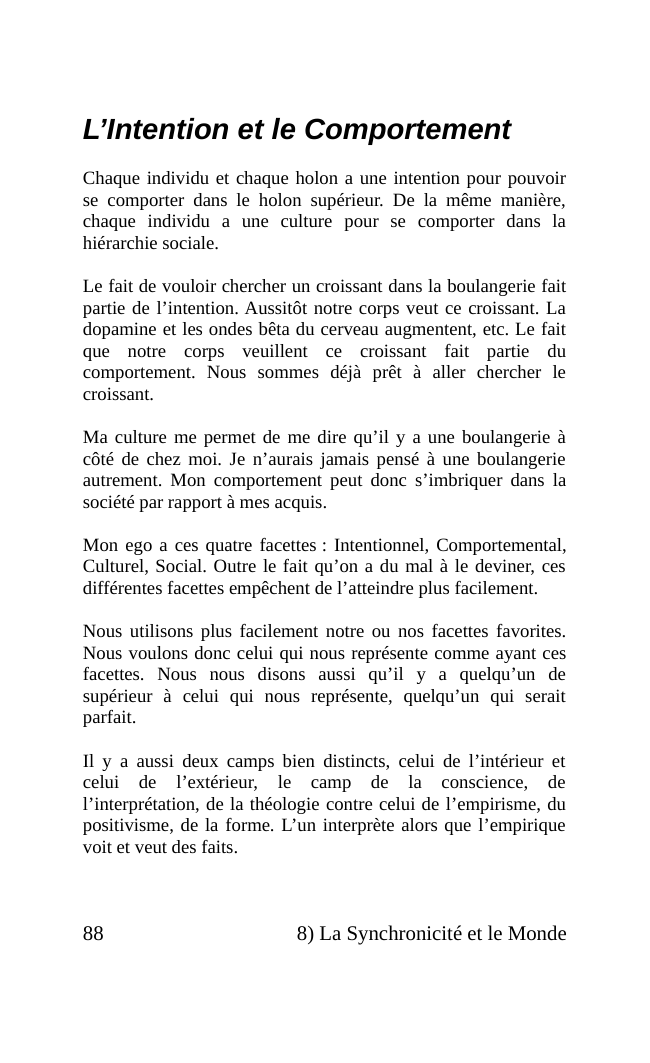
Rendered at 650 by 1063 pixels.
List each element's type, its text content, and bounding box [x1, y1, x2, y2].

text Ma culture me permet de me dire qu’il y a une boulangerie à côté de chez moi. Je n’aurais jamais pensé à une boulangerie autrement. Mon comportement peut donc s’imbriquer dans la société par rapport à mes acquis. [83, 426, 567, 512]
text Chaque individu et chaque holon a une intention pour pouvoir se comporter dans le holon supérieur. De la même manière, chaque individu a une culture pour se comporter dans la hiérarchie sociale. [83, 167, 567, 253]
text Nous utilisons plus facilement notre ou nos facettes favorites. Nous voulons donc celui qui nous représente comme ayant ces facettes. Nous nous disons aussi qu’il y a quelqu’un de supérieur à celui qui nous représente, quelqu’un qui serait parfait. [83, 620, 567, 728]
text Le fait de vouloir chercher un croissant dans la boulangerie fait partie de l’intention. Aussitôt notre corps veut ce croissant. La dopamine et les ondes bêta du cerveau augmentent, etc. Le fait que notre corps veuillent ce croissant fait partie du comportement. Nous sommes déjà prêt à aller chercher le croissant. [83, 275, 567, 404]
text Il y a aussi deux camps bien distincts, celui de l’intérieur et celui de l’extérieur, le camp de la conscience, de l’interprétation, de la théologie contre celui de l’empirisme, du positivisme, de la forme. L’un interprète alors que l’empirique voit et veut des faits. [83, 749, 567, 857]
text Mon ego a ces quatre facettes : Intentionnel, Comportemental, Culturel, Social. Outre le fait qu’on a du mal à le deviner, ces différentes facettes empêchent de l’atteindre plus facilement. [83, 534, 567, 598]
subtitle L’Intention et le Comportement [83, 112, 567, 146]
